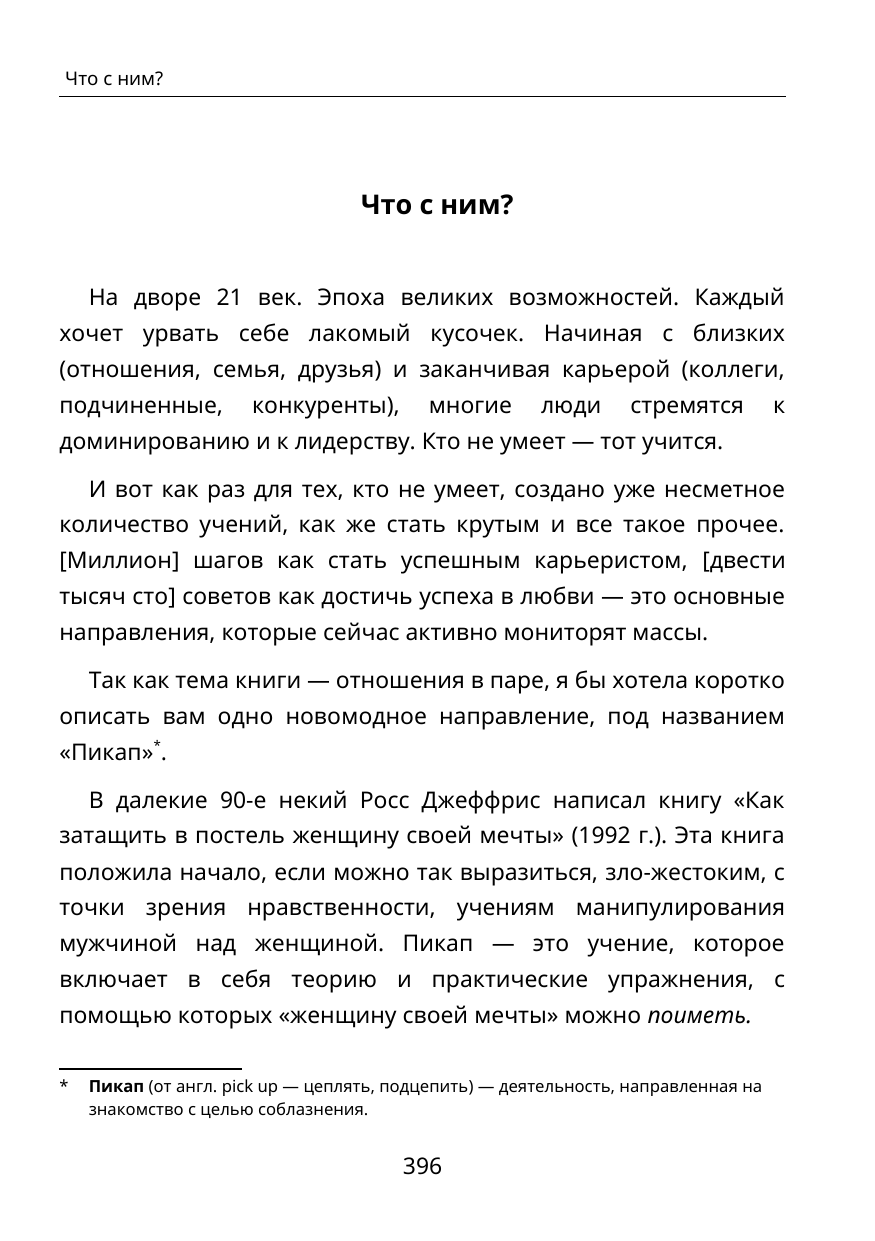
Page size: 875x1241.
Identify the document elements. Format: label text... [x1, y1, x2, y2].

text Так как тема книги — отношения в паре, я бы хотела коротко описать вам одно новомодное направление, под названием «Пикап». [59, 664, 786, 767]
text На дворе 21 век. Эпоха великих возможностей. Каждый хочет урвать себе лакомый кусочек. Начиная с близких (отношения, семья, друзья) и заканчивая карьерой (коллеги, подчиненные, конкуренты), многие люди стремятся к доминированию и к лидерству. Кто не умеет — тот учится. [59, 281, 786, 456]
text Пикап (от англ. pick up — цеплять, подцепить) — деятельность, направленная на знакомство с целью соблазнения. [59, 1075, 786, 1120]
text В далекие 90-е некий Росс Джеффрис написал книгу «Как затащить в постель женщину своей мечты» (1992 г.). Эта книга положила начало, если можно так выразиться, зло-жестоким, с точки зрения нравственности, учениям манипулирования мужчиной над женщиной. Пикап — это учение, которое включает в себя теорию и практические упражнения, с помощью которых «женщину своей мечты» можно поиметь. [59, 783, 786, 1030]
subtitle Что с ним? [59, 185, 786, 222]
text И вот как раз для тех, кто не умеет, создано уже несметное количество учений, как же стать крутым и все такое прочее. [Миллион] шагов как стать успешным карьеристом, [двести тысяч сто] советов как достичь успеха в любви — это основные направления, которые сейчас активно мониторят массы. [59, 472, 786, 647]
